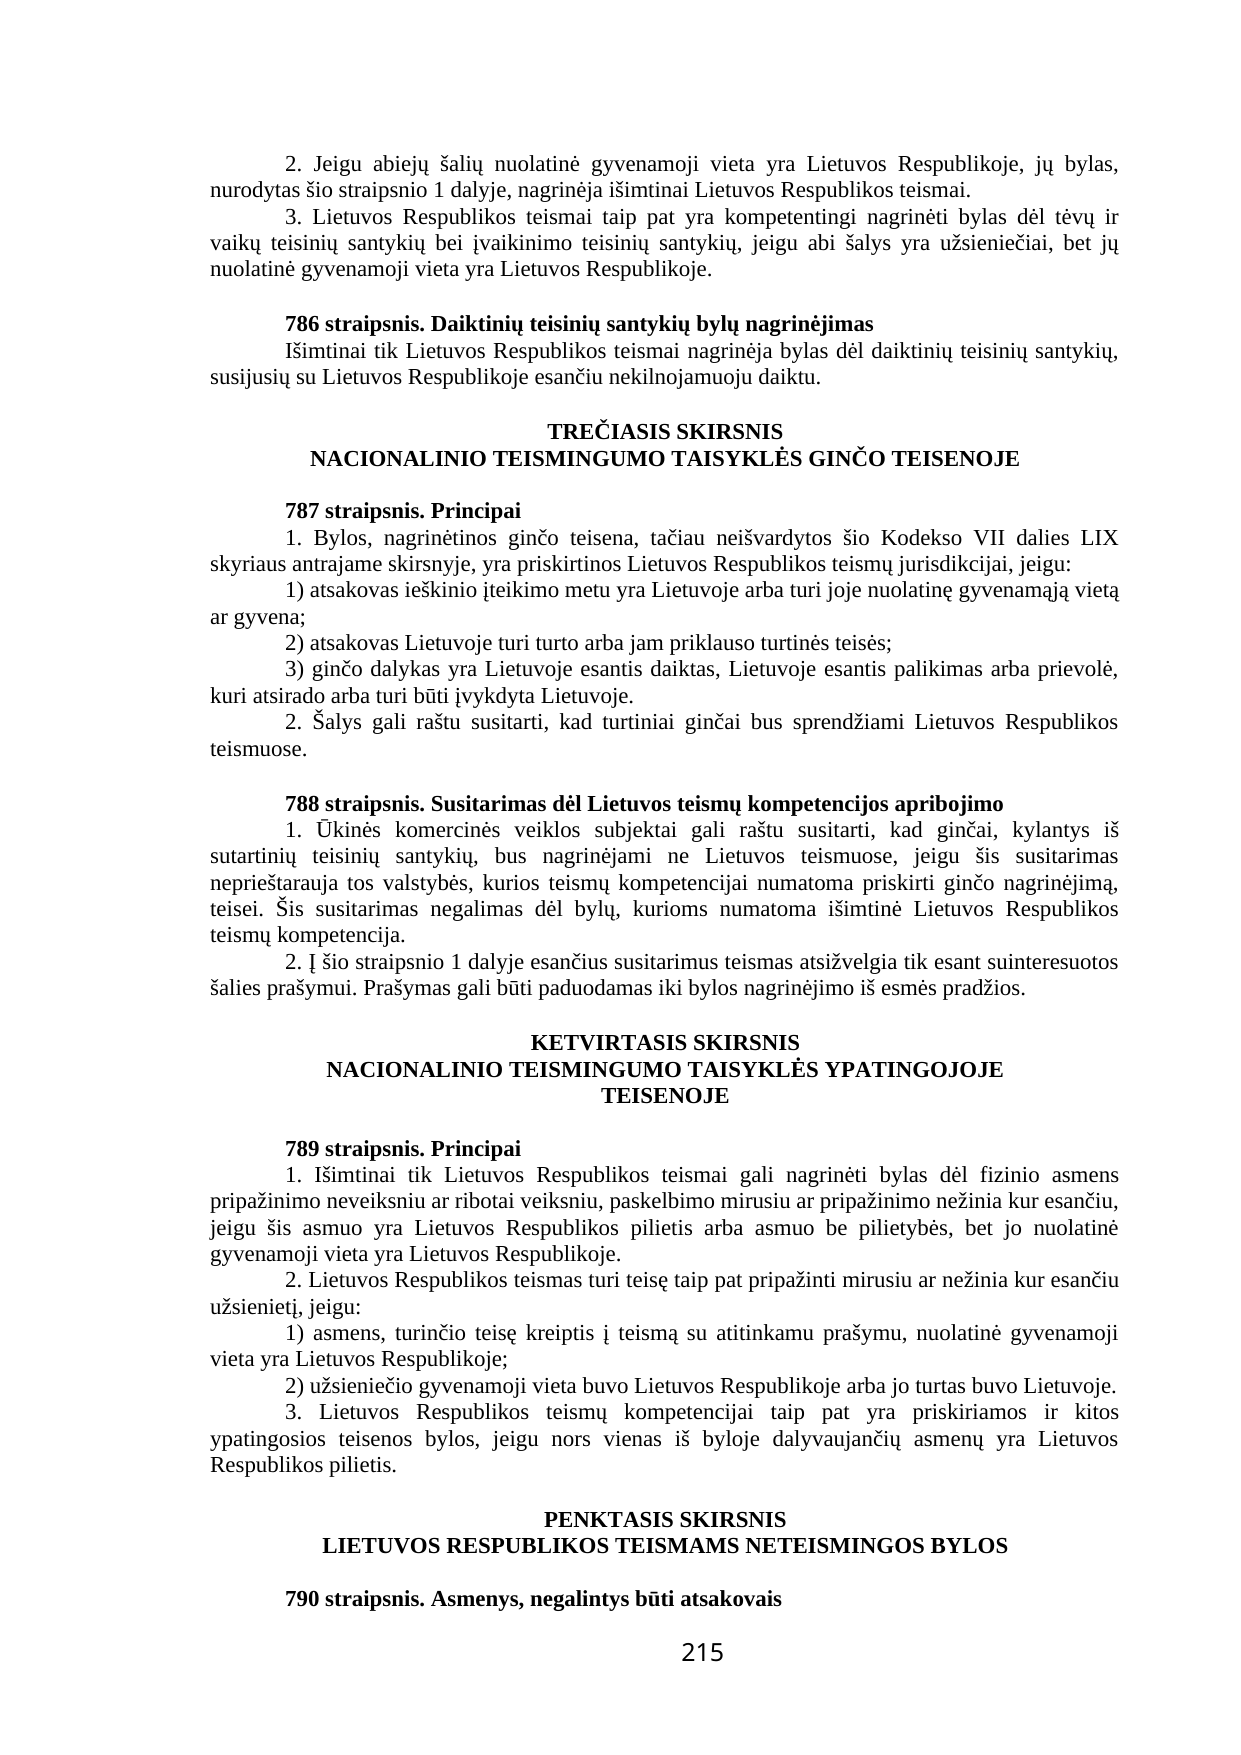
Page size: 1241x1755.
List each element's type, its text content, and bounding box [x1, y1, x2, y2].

text 3. Lietuvos Respublikos teismų kompetencijai taip pat yra priskiriamos ir kitos ypatingosios teisenos bylos, jeigu nors vienas iš byloje dalyvaujančių asmenų yra Lietuvos Respublikos pilietis. [210, 1398, 1120, 1477]
text teisenoje [210, 1082, 1120, 1108]
text Penktasis skirsnis [210, 1506, 1120, 1532]
text Nacionalinio teismingumo taisyklės ginčo teisenoje [210, 445, 1120, 471]
text 3) ginčo dalykas yra Lietuvoje esantis daiktas, Lietuvoje esantis palikimas arba prievolė, kuri atsirado arba turi būti įvykdyta Lietuvoje. [210, 656, 1120, 708]
text 1) atsakovas ieškinio įteikimo metu yra Lietuvoje arba turi joje nuolatinę gyvenamąją vietą ar gyvena; [210, 576, 1120, 629]
text 1. Išimtinai tik Lietuvos Respublikos teismai gali nagrinėti bylas dėl fizinio asmens pripažinimo neveiksniu ar ribotai veiksniu, paskelbimo mirusiu ar pripažinimo nežinia kur esančiu, jeigu šis asmuo yra Lietuvos Respublikos pilietis arba asmuo be pilietybės, bet jo nuolatinė gyvenamoji vieta yra Lietuvos Respublikoje. [210, 1161, 1120, 1266]
text 1. Bylos, nagrinėtinos ginčo teisena, tačiau neišvardytos šio Kodekso VII dalies LIX skyriaus antrajame skirsnyje, yra priskirtinos Lietuvos Respublikos teismų jurisdikcijai, jeigu: [210, 524, 1120, 576]
text 2) atsakovas Lietuvoje turi turto arba jam priklauso turtinės teisės; [210, 629, 1120, 656]
text 786 straipsnis. Daiktinių teisinių santykių bylų nagrinėjimas [210, 311, 1120, 337]
text 790 straipsnis. Asmenys, negalintys būti atsakovais [210, 1585, 1120, 1611]
text 2. Lietuvos Respublikos teismas turi teisę taip pat pripažinti mirusiu ar nežinia kur esančiu užsienietį, jeigu: [210, 1266, 1120, 1319]
text 2) užsieniečio gyvenamoji vieta buvo Lietuvos Respublikoje arba jo turtas buvo Lietuvoje. [210, 1372, 1120, 1398]
text 2. Šalys gali raštu susitarti, kad turtiniai ginčai bus sprendžiami Lietuvos Respublikos teismuose. [210, 708, 1120, 761]
text 2. Į šio straipsnio 1 dalyje esančius susitarimus teismas atsižvelgia tik esant suinteresuotos šalies prašymui. Prašymas gali būti paduodamas iki bylos nagrinėjimo iš esmės pradžios. [210, 948, 1120, 1001]
text 1. Ūkinės komercinės veiklos subjektai gali raštu susitarti, kad ginčai, kylantys iš sutartinių teisinių santykių, bus nagrinėjami ne Lietuvos teismuose, jeigu šis susitarimas neprieštarauja tos valstybės, kurios teismų kompetencijai numatoma priskirti ginčo nagrinėjimą, teisei. Šis susitarimas negalimas dėl bylų, kurioms numatoma išimtinė Lietuvos Respublikos teismų kompetencija. [210, 816, 1120, 948]
text 787 straipsnis. Principai [210, 497, 1120, 524]
text Išimtinai tik Lietuvos Respublikos teismai nagrinėja bylas dėl daiktinių teisinių santykių, susijusių su Lietuvos Respublikoje esančiu nekilnojamuoju daiktu. [210, 337, 1120, 389]
text 1) asmens, turinčio teisę kreiptis į teismą su atitinkamu prašymu, nuolatinė gyvenamoji vieta yra Lietuvos Respublikoje; [210, 1319, 1120, 1372]
text Lietuvos Respublikos teismams Neteismingos bylos [210, 1532, 1120, 1559]
text 2. Jeigu abiejų šalių nuolatinė gyvenamoji vieta yra Lietuvos Respublikoje, jų bylas, nurodytas šio straipsnio 1 dalyje, nagrinėja išimtinai Lietuvos Respublikos teismai. [210, 150, 1120, 203]
text Ketvirtasis skirsnis [210, 1029, 1120, 1056]
text 789 straipsnis. Principai [210, 1135, 1120, 1161]
text 788 straipsnis. Susitarimas dėl Lietuvos teismų kompetencijos apribojimo [210, 790, 1120, 816]
text Trečiasis skirsnis [210, 418, 1120, 445]
text 3. Lietuvos Respublikos teismai taip pat yra kompetentingi nagrinėti bylas dėl tėvų ir vaikų teisinių santykių bei įvaikinimo teisinių santykių, jeigu abi šalys yra užsieniečiai, bet jų nuolatinė gyvenamoji vieta yra Lietuvos Respublikoje. [210, 203, 1120, 282]
text Nacionalinio teismingumo taisyklės ypatingojoje [210, 1056, 1120, 1082]
